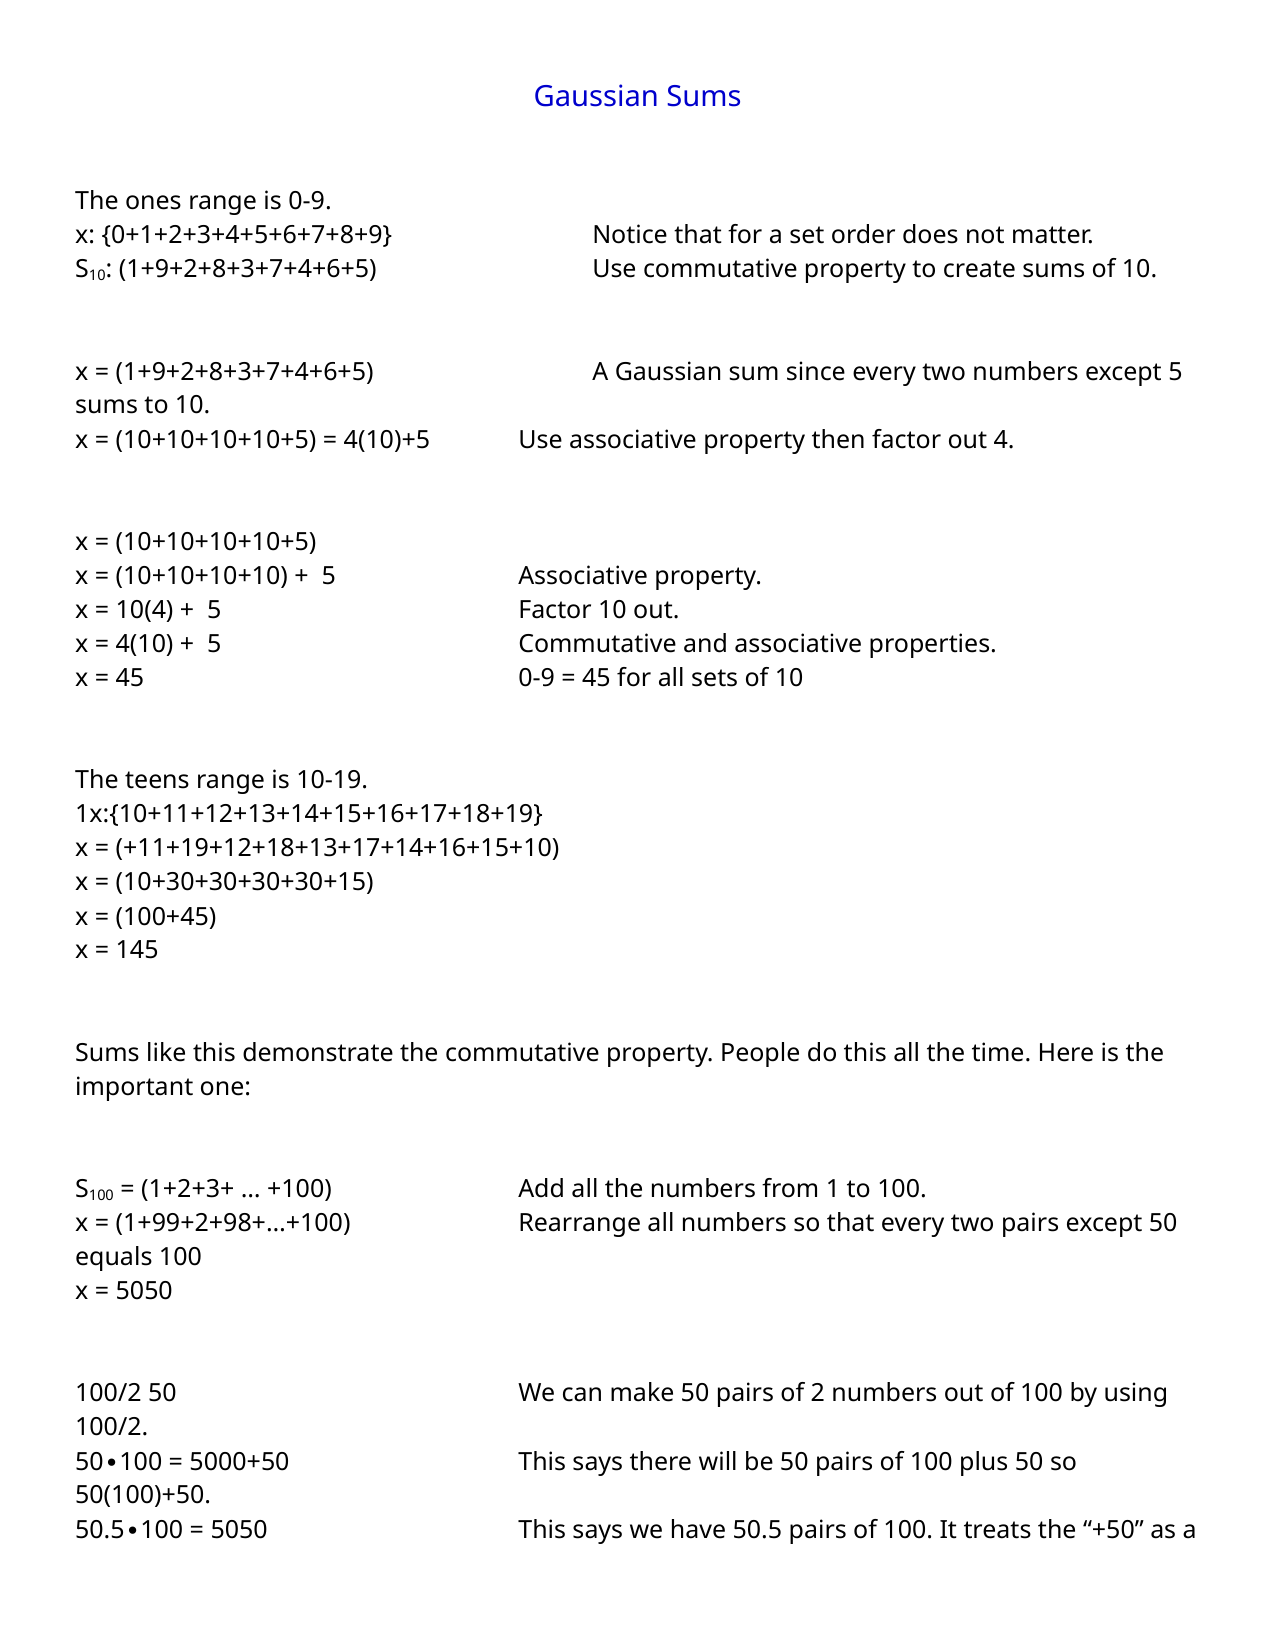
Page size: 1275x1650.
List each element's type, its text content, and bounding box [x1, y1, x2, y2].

text Gaussian Sums [75, 75, 1200, 115]
text x = 145 [75, 932, 1200, 966]
text Sums like this demonstrate the commutative property. People do this all the time. Here is the important one: [75, 1034, 1200, 1102]
text x = (100+45) [75, 898, 1200, 932]
text x: {0+1+2+3+4+5+6+7+8+9} Notice that for a set order does not matter. [75, 217, 1200, 251]
text 100/2 50 We can make 50 pairs of 2 numbers out of 100 by using 100/2. [75, 1375, 1200, 1443]
text S100 = (1+2+3+ … +100) Add all the numbers from 1 to 100. [75, 1171, 1200, 1205]
text x = (10+30+30+30+30+15) [75, 864, 1200, 898]
text The teens range is 10-19. [75, 762, 1200, 796]
text x = (1+9+2+8+3+7+4+6+5) A Gaussian sum since every two numbers except 5 sums to 10. [75, 353, 1200, 421]
text x = (+11+19+12+18+13+17+14+16+15+10) [75, 830, 1200, 864]
text The ones range is 0-9. [75, 183, 1200, 217]
text S10: (1+9+2+8+3+7+4+6+5) Use commutative property to create sums of 10. [75, 251, 1200, 285]
text 50∙100 = 5000+50 This says there will be 50 pairs of 100 plus 50 so 50(100)+50. [75, 1443, 1200, 1511]
text x = 5050 [75, 1273, 1200, 1307]
text x = 10(4) + 5 Factor 10 out. [75, 592, 1200, 626]
text x = (10+10+10+10) + 5 Associative property. [75, 557, 1200, 592]
text 50.5∙100 = 5050 This says we have 50.5 pairs of 100. It treats the “+50” as a [75, 1511, 1200, 1545]
text x = 45 0-9 = 45 for all sets of 10 [75, 660, 1200, 694]
text x = 4(10) + 5 Commutative and associative properties. [75, 626, 1200, 660]
text x = (10+10+10+10+5) [75, 523, 1200, 557]
text 1x:{10+11+12+13+14+15+16+17+18+19} [75, 796, 1200, 830]
text x = (10+10+10+10+5) = 4(10)+5 Use associative property then factor out 4. [75, 421, 1200, 455]
text x = (1+99+2+98+…+100) Rearrange all numbers so that every two pairs except 50 equals 100 [75, 1205, 1200, 1273]
